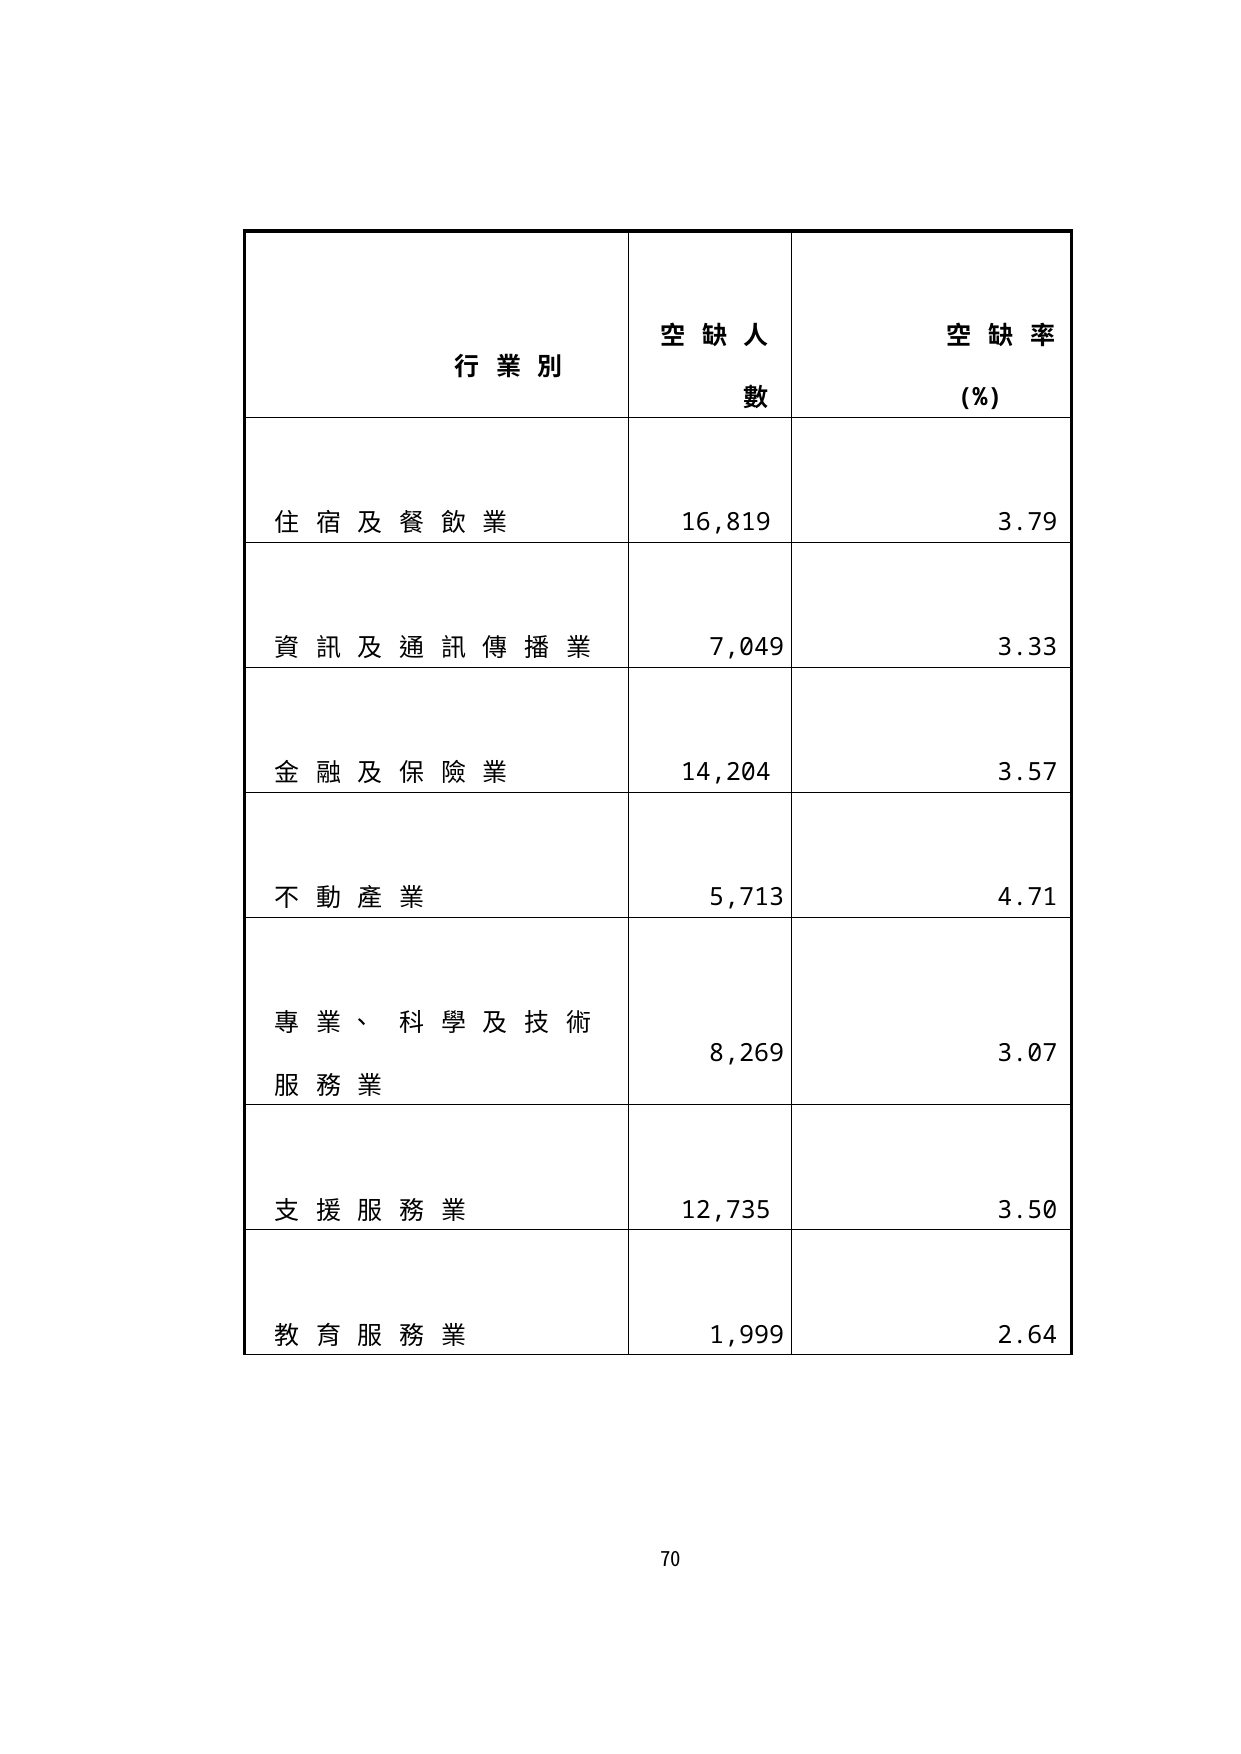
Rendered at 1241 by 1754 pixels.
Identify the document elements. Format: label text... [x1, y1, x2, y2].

table_cell 12,735 [629, 1105, 791, 1229]
table_cell 14,204 [629, 668, 791, 792]
table_cell 3.50 [792, 1105, 1070, 1229]
table_cell 1,999 [629, 1230, 791, 1354]
table_cell 2.64 [792, 1230, 1070, 1354]
table_cell 3.57 [792, 668, 1070, 792]
table_cell 16,819 [629, 418, 791, 542]
table_cell 5,713 [629, 793, 791, 917]
table_header 空缺人數 [629, 233, 791, 417]
table_cell 住宿及餐飲業 [246, 418, 628, 542]
table_header 行業別 [246, 233, 628, 417]
table_cell 3.33 [792, 543, 1070, 667]
table_cell 4.71 [792, 793, 1070, 917]
table_cell 金融及保險業 [246, 668, 628, 792]
table_cell 資訊及通訊傳播業 [246, 543, 628, 667]
table_cell 教育服務業 [246, 1230, 628, 1354]
table_cell 3.07 [792, 918, 1070, 1104]
table_cell 不動產業 [246, 793, 628, 917]
table_cell 專業、科學及技術服務業 [246, 918, 628, 1104]
table_cell 8,269 [629, 918, 791, 1104]
table_cell 支援服務業 [246, 1105, 628, 1229]
table_header 空缺率(%) [792, 233, 1070, 417]
table_cell 3.79 [792, 418, 1070, 542]
table_cell 7,049 [629, 543, 791, 667]
